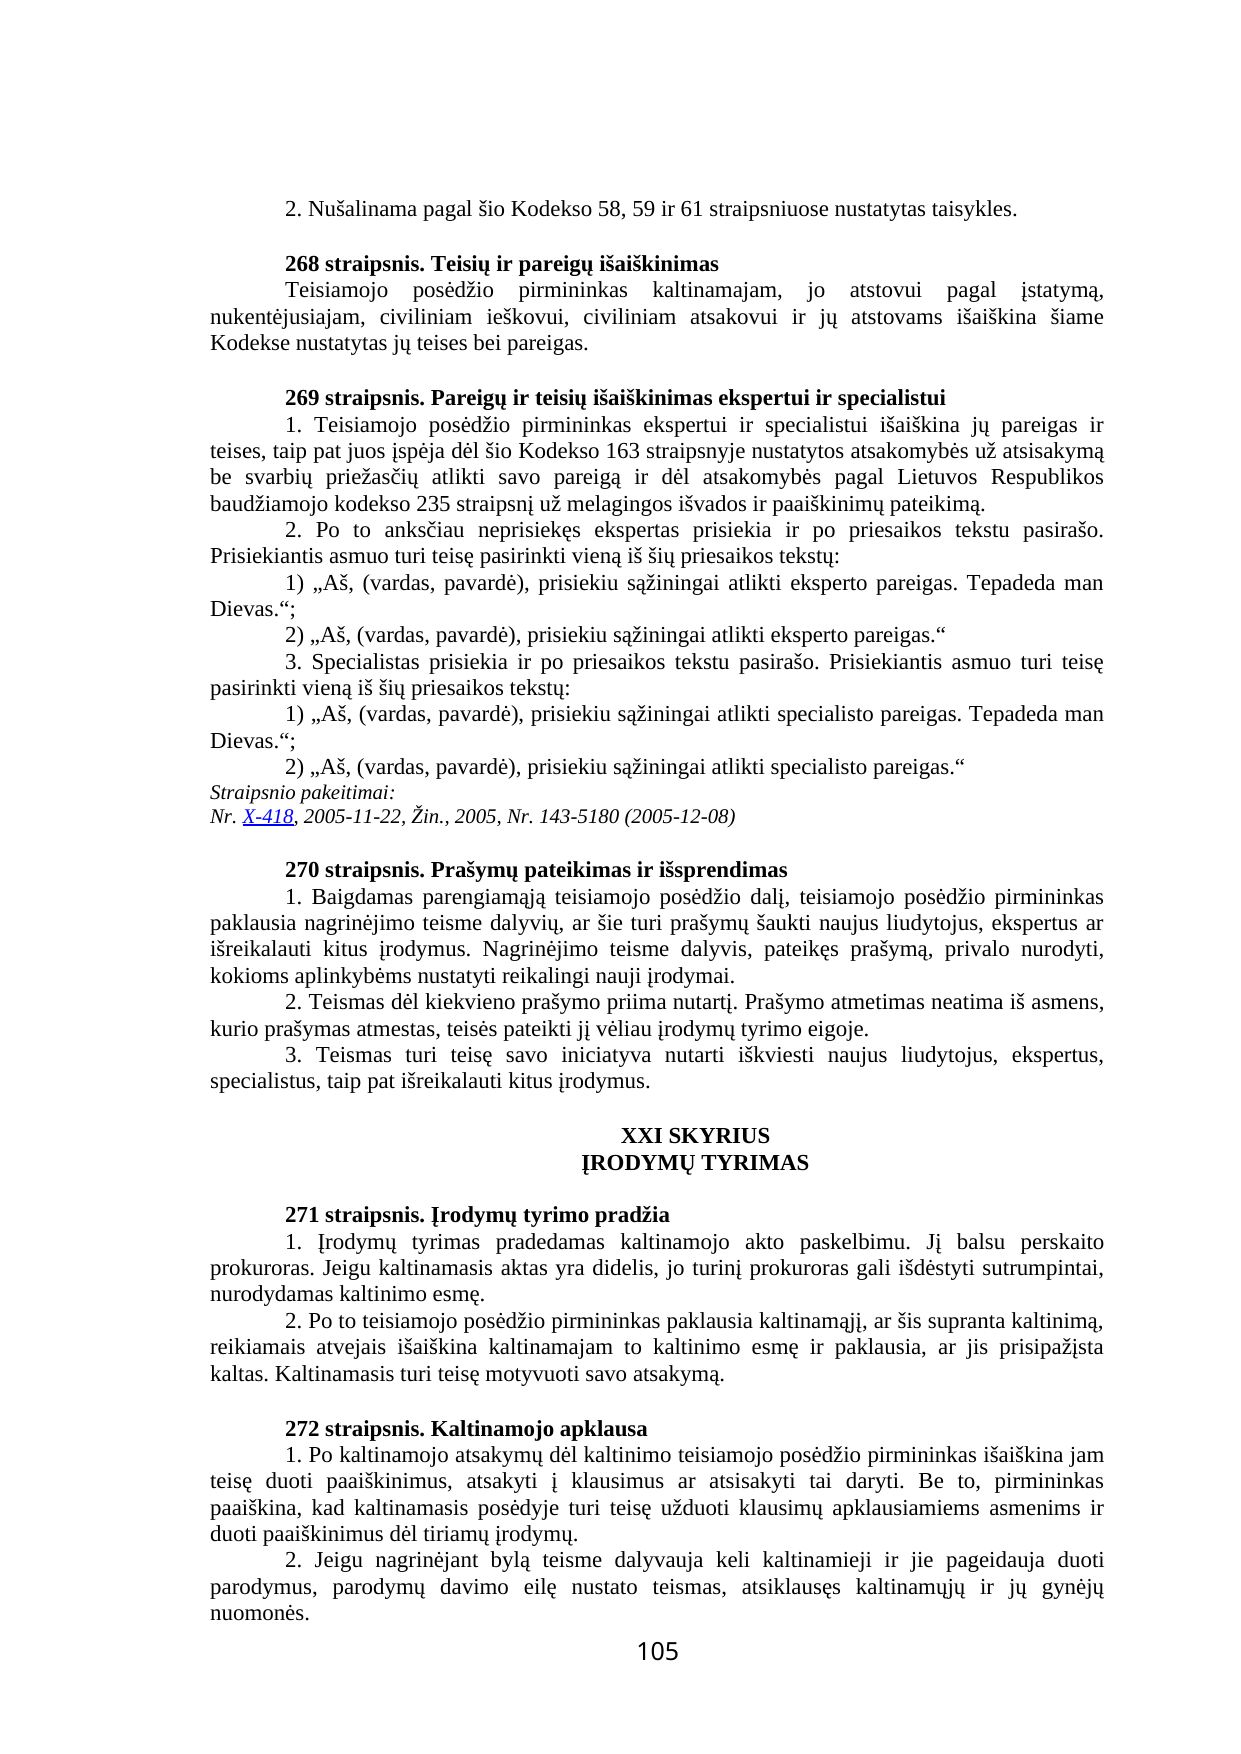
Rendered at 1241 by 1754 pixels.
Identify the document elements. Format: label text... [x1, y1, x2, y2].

text 272 straipsnis. Kaltinamojo apklausa [210, 1415, 1106, 1441]
text XXI skyrius [210, 1122, 1106, 1149]
text 2. Teismas dėl kiekvieno prašymo priima nutartį. Prašymo atmetimas neatima iš asmens, kurio prašymas atmestas, teisės pateikti jį vėliau įrodymų tyrimo eigoje. [210, 988, 1106, 1041]
text 268 straipsnis. Teisių ir pareigų išaiškinimas [210, 250, 1106, 276]
text 1. Įrodymų tyrimas pradedamas kaltinamojo akto paskelbimu. Jį balsu perskaito prokuroras. Jeigu kaltinamasis aktas yra didelis, jo turinį prokuroras gali išdėstyti sutrumpintai, nurodydamas kaltinimo esmę. [210, 1228, 1106, 1307]
text 3. Teismas turi teisę savo iniciatyva nutarti iškviesti naujus liudytojus, ekspertus, specialistus, taip pat išreikalauti kitus įrodymus. [210, 1041, 1106, 1094]
text 3. Specialistas prisiekia ir po priesaikos tekstu pasirašo. Prisiekiantis asmuo turi teisę pasirinkti vieną iš šių priesaikos tekstų: [210, 648, 1106, 701]
text 2. Po to teisiamojo posėdžio pirmininkas paklausia kaltinamąjį, ar šis supranta kaltinimą, reikiamais atvejais išaiškina kaltinamajam to kaltinimo esmę ir paklausia, ar jis prisipažįsta kaltas. Kaltinamasis turi teisę motyvuoti savo atsakymą. [210, 1307, 1106, 1386]
text 2. Jeigu nagrinėjant bylą teisme dalyvauja keli kaltinamieji ir jie pageidauja duoti parodymus, parodymų davimo eilę nustato teismas, atsiklausęs kaltinamųjų ir jų gynėjų nuomonės. [210, 1546, 1106, 1626]
text 1. Po kaltinamojo atsakymų dėl kaltinimo teisiamojo posėdžio pirmininkas išaiškina jam teisę duoti paaiškinimus, atsakyti į klausimus ar atsisakyti tai daryti. Be to, pirmininkas paaiškina, kad kaltinamasis posėdyje turi teisę užduoti klausimų apklausiamiems asmenims ir duoti paaiškinimus dėl tiriamų įrodymų. [210, 1441, 1106, 1546]
text 1) „Aš, (vardas, pavardė), prisiekiu sąžiningai atlikti eksperto pareigas. Tepadeda man Dievas.“; [210, 569, 1106, 621]
text 2) „Aš, (vardas, pavardė), prisiekiu sąžiningai atlikti specialisto pareigas.“ [210, 753, 1106, 779]
text 1. Baigdamas parengiamąją teisiamojo posėdžio dalį, teisiamojo posėdžio pirmininkas paklausia nagrinėjimo teisme dalyvių, ar šie turi prašymų šaukti naujus liudytojus, ekspertus ar išreikalauti kitus įrodymus. Nagrinėjimo teisme dalyvis, pateikęs prašymą, privalo nurodyti, kokioms aplinkybėms nustatyti reikalingi nauji įrodymai. [210, 883, 1106, 988]
text 2) „Aš, (vardas, pavardė), prisiekiu sąžiningai atlikti eksperto pareigas.“ [210, 621, 1106, 648]
text 1. Teisiamojo posėdžio pirmininkas ekspertui ir specialistui išaiškina jų pareigas ir teises, taip pat juos įspėja dėl šio Kodekso 163 straipsnyje nustatytos atsakomybės už atsisakymą be svarbių priežasčių atlikti savo pareigą ir dėl atsakomybės pagal Lietuvos Respublikos baudžiamojo kodekso 235 straipsnį už melagingos išvados ir paaiškinimų pateikimą. [210, 411, 1106, 516]
text 2. Po to anksčiau neprisiekęs ekspertas prisiekia ir po priesaikos tekstu pasirašo. Prisiekiantis asmuo turi teisę pasirinkti vieną iš šių priesaikos tekstų: [210, 516, 1106, 569]
text Straipsnio pakeitimai: [210, 779, 1106, 804]
text 270 straipsnis. Prašymų pateikimas ir išsprendimas [210, 856, 1106, 883]
text 269 straipsnis. Pareigų ir teisių išaiškinimas ekspertui ir specialistui [210, 384, 1106, 411]
text Nr. X-418, 2005-11-22, Žin., 2005, Nr. 143-5180 (2005-12-08) [210, 804, 1106, 828]
text Teisiamojo posėdžio pirmininkas kaltinamajam, jo atstovui pagal įstatymą, nukentėjusiajam, civiliniam ieškovui, civiliniam atsakovui ir jų atstovams išaiškina šiame Kodekse nustatytas jų teises bei pareigas. [210, 276, 1106, 356]
text 2. Nušalinama pagal šio Kodekso 58, 59 ir 61 straipsniuose nustatytas taisykles. [210, 195, 1106, 221]
text 1) „Aš, (vardas, pavardė), prisiekiu sąžiningai atlikti specialisto pareigas. Tepadeda man Dievas.“; [210, 701, 1106, 753]
text 271 straipsnis. Įrodymų tyrimo pradžia [210, 1201, 1106, 1228]
text ĮRODYMŲ tyrimas [210, 1149, 1106, 1175]
